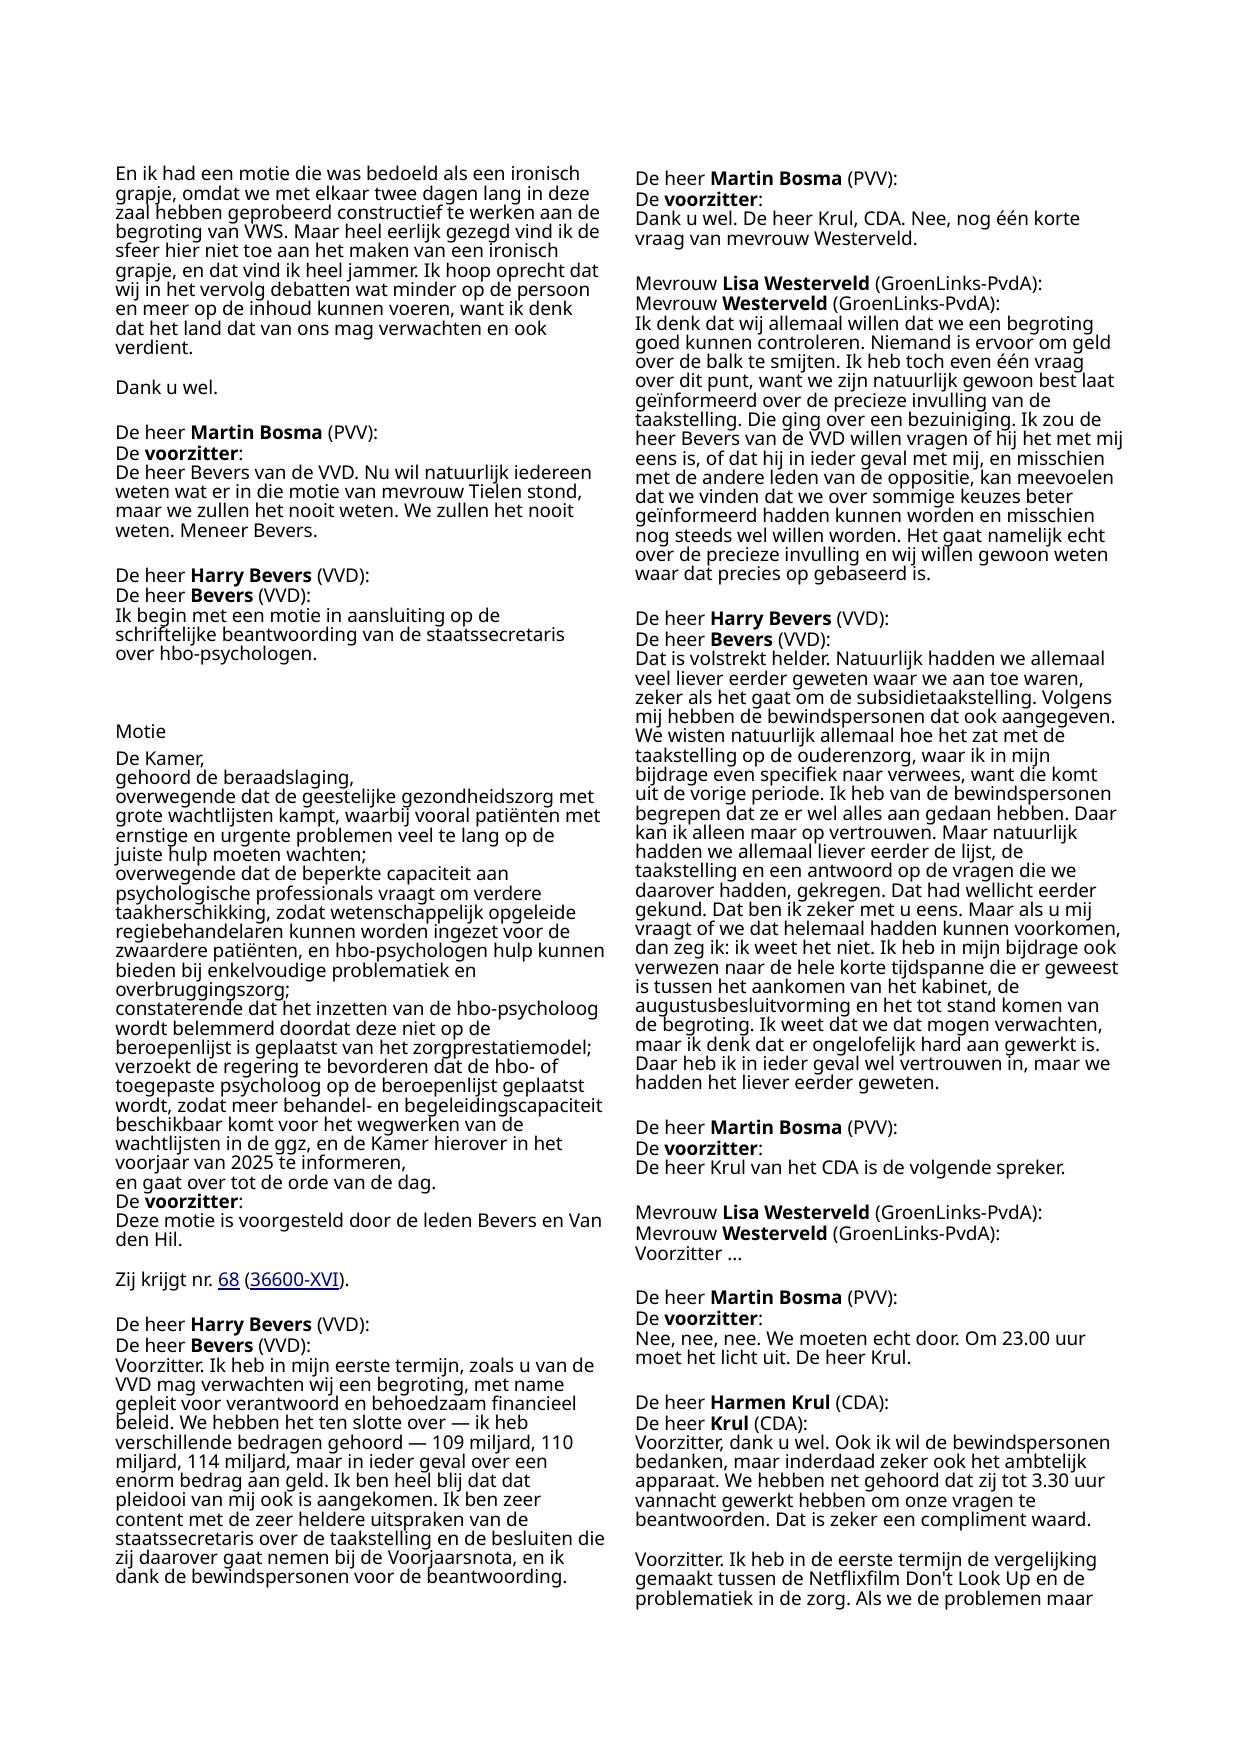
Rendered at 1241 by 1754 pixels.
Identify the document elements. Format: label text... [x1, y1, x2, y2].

text en gaat over tot de orde van de dag. [115, 1174, 605, 1193]
text De heer Krul van het CDA is de volgende spreker. [635, 1159, 1125, 1179]
text De voorzitter: [635, 1310, 1125, 1329]
text De heer Bevers van de VVD. Nu wil natuurlijk iedereen weten wat er in die motie van mevrouw Tielen stond, maar we zullen het nooit weten. We zullen het nooit weten. Meneer Bevers. [115, 464, 605, 541]
text Voorzitter ... [635, 1244, 1125, 1264]
text Voorzitter, dank u wel. Ook ik wil de bewindspersonen bedanken, maar inderdaad zeker ook het ambtelijk apparaat. We hebben net gehoord dat zij tot 3.30 uur vannacht gewerkt hebben om onze vragen te beantwoorden. Dat is zeker een compliment waard. [635, 1434, 1125, 1530]
text De heer Harry Bevers (VVD): [115, 562, 605, 587]
text Mevrouw Westerveld (GroenLinks-PvdA): [635, 1225, 1125, 1244]
text Dat is volstrekt helder. Natuurlijk hadden we allemaal veel liever eerder geweten waar we aan toe waren, zeker als het gaat om de subsidietaakstelling. Volgens mij hebben de bewindspersonen dat ook aangegeven. We wisten natuurlijk allemaal hoe het zat met de taakstelling op de ouderenzorg, waar ik in mijn bijdrage even specifiek naar verwees, want die komt uit de vorige periode. Ik heb van de bewindspersonen begrepen dat ze er wel alles aan gedaan hebben. Daar kan ik alleen maar op vertrouwen. Maar natuurlijk hadden we allemaal liever eerder de lijst, de taakstelling en een antwoord op de vragen die we daarover hadden, gekregen. Dat had wellicht eerder gekund. Dat ben ik zeker met u eens. Maar als u mij vraagt of we dat helemaal hadden kunnen voorkomen, dan zeg ik: ik weet het niet. Ik heb in mijn bijdrage ook verwezen naar de hele korte tijdspanne die er geweest is tussen het aankomen van het kabinet, de augustusbesluitvorming en het tot stand komen van de begroting. Ik weet dat we dat mogen verwachten, maar ik denk dat er ongelofelijk hard aan gewerkt is. Daar heb ik in ieder geval wel vertrouwen in, maar we hadden het liever eerder geweten. [635, 650, 1125, 1093]
text De voorzitter: [635, 191, 1125, 210]
text De heer Martin Bosma (PVV): [635, 1114, 1125, 1140]
text Nee, nee, nee. We moeten echt door. Om 23.00 uur moet het licht uit. De heer Krul. [635, 1329, 1125, 1368]
text De heer Martin Bosma (PVV): [635, 165, 1125, 191]
text De voorzitter: [115, 1193, 605, 1212]
text De heer Bevers (VVD): [115, 587, 605, 607]
text De heer Krul (CDA): [635, 1415, 1125, 1434]
text De heer Bevers (VVD): [115, 1337, 605, 1357]
text Deze motie is voorgesteld door de leden Bevers en Van den Hil. [115, 1212, 605, 1251]
text Voorzitter. Ik heb in de eerste termijn de vergelijking gemaakt tussen de Netflixfilm Don't Look Up en de problematiek in de zorg. Als we de problemen maar [635, 1551, 1125, 1609]
text overwegende dat de geestelijke gezondheidszorg met grote wachtlijsten kampt, waarbij vooral patiënten met ernstige en urgente problemen veel te lang op de juiste hulp moeten wachten; [115, 788, 605, 865]
text overwegende dat de beperkte capaciteit aan psychologische professionals vraagt om verdere taakherschikking, zodat wetenschappelijk opgeleide regiebehandelaren kunnen worden ingezet voor de zwaardere patiënten, en hbo-psychologen hulp kunnen bieden bij enkelvoudige problematiek en overbruggingszorg; [115, 865, 605, 1000]
text De heer Harry Bevers (VVD): [635, 605, 1125, 631]
text De Kamer, [115, 750, 605, 769]
text constaterende dat het inzetten van de hbo-psycholoog wordt belemmerd doordat deze niet op de beroepenlijst is geplaatst van het zorgprestatiemodel; [115, 1000, 605, 1058]
text De heer Bevers (VVD): [635, 631, 1125, 650]
text Voorzitter. Ik heb in mijn eerste termijn, zoals u van de VVD mag verwachten wij een begroting, met name gepleit voor verantwoord en behoedzaam financieel beleid. We hebben het ten slotte over — ik heb verschillende bedragen gehoord — 109 miljard, 110 miljard, 114 miljard, maar in ieder geval over een enorm bedrag aan geld. Ik ben heel blij dat dat pleidooi van mij ook is aangekomen. Ik ben zeer content met de zeer heldere uitspraken van de staatssecretaris over de taakstelling en de besluiten die zij daarover gaat nemen bij de Voorjaarsnota, en ik dank de bewindspersonen voor de beantwoording. [115, 1357, 605, 1588]
text De voorzitter: [635, 1140, 1125, 1159]
text En ik had een motie die was bedoeld als een ironisch grapje, omdat we met elkaar twee dagen lang in deze zaal hebben geprobeerd constructief te werken aan de begroting van VWS. Maar heel eerlijk gezegd vind ik de sfeer hier niet toe aan het maken van een ironisch grapje, en dat vind ik heel jammer. Ik hoop oprecht dat wij in het vervolg debatten wat minder op de persoon en meer op de inhoud kunnen voeren, want ik denk dat het land dat van ons mag verwachten en ook verdient. [115, 165, 605, 358]
text Ik begin met een motie in aansluiting op de schriftelijke beantwoording van de staatssecretaris over hbo-psychologen. [115, 607, 605, 664]
text Dank u wel. [115, 379, 605, 398]
text De heer Martin Bosma (PVV): [635, 1284, 1125, 1310]
text Zij krijgt nr. 68 (36600-XVI). [115, 1271, 605, 1291]
text De heer Martin Bosma (PVV): [115, 419, 605, 444]
text Mevrouw Lisa Westerveld (GroenLinks-PvdA): [635, 1199, 1125, 1225]
text gehoord de beraadslaging, [115, 769, 605, 788]
text Motie [115, 718, 605, 744]
text De heer Harry Bevers (VVD): [115, 1312, 605, 1337]
text De heer Harmen Krul (CDA): [635, 1389, 1125, 1415]
text Mevrouw Westerveld (GroenLinks-PvdA): [635, 295, 1125, 315]
text Dank u wel. De heer Krul, CDA. Nee, nog één korte vraag van mevrouw Westerveld. [635, 210, 1125, 249]
text Mevrouw Lisa Westerveld (GroenLinks-PvdA): [635, 270, 1125, 295]
text De voorzitter: [115, 444, 605, 464]
text Ik denk dat wij allemaal willen dat we een begroting goed kunnen controleren. Niemand is ervoor om geld over de balk te smijten. Ik heb toch even één vraag over dit punt, want we zijn natuurlijk gewoon best laat geïnformeerd over de precieze invulling van de taakstelling. Die ging over een bezuiniging. Ik zou de heer Bevers van de VVD willen vragen of hij het met mij eens is, of dat hij in ieder geval met mij, en misschien met de andere leden van de oppositie, kan meevoelen dat we vinden dat we over sommige keuzes beter geïnformeerd hadden kunnen worden en misschien nog steeds wel willen worden. Het gaat namelijk echt over de precieze invulling en wij willen gewoon weten waar dat precies op gebaseerd is. [635, 315, 1125, 584]
text verzoekt de regering te bevorderen dat de hbo- of toegepaste psycholoog op de beroepenlijst geplaatst wordt, zodat meer behandel- en begeleidingscapaciteit beschikbaar komt voor het wegwerken van de wachtlijsten in de ggz, en de Kamer hierover in het voorjaar van 2025 te informeren, [115, 1058, 605, 1174]
